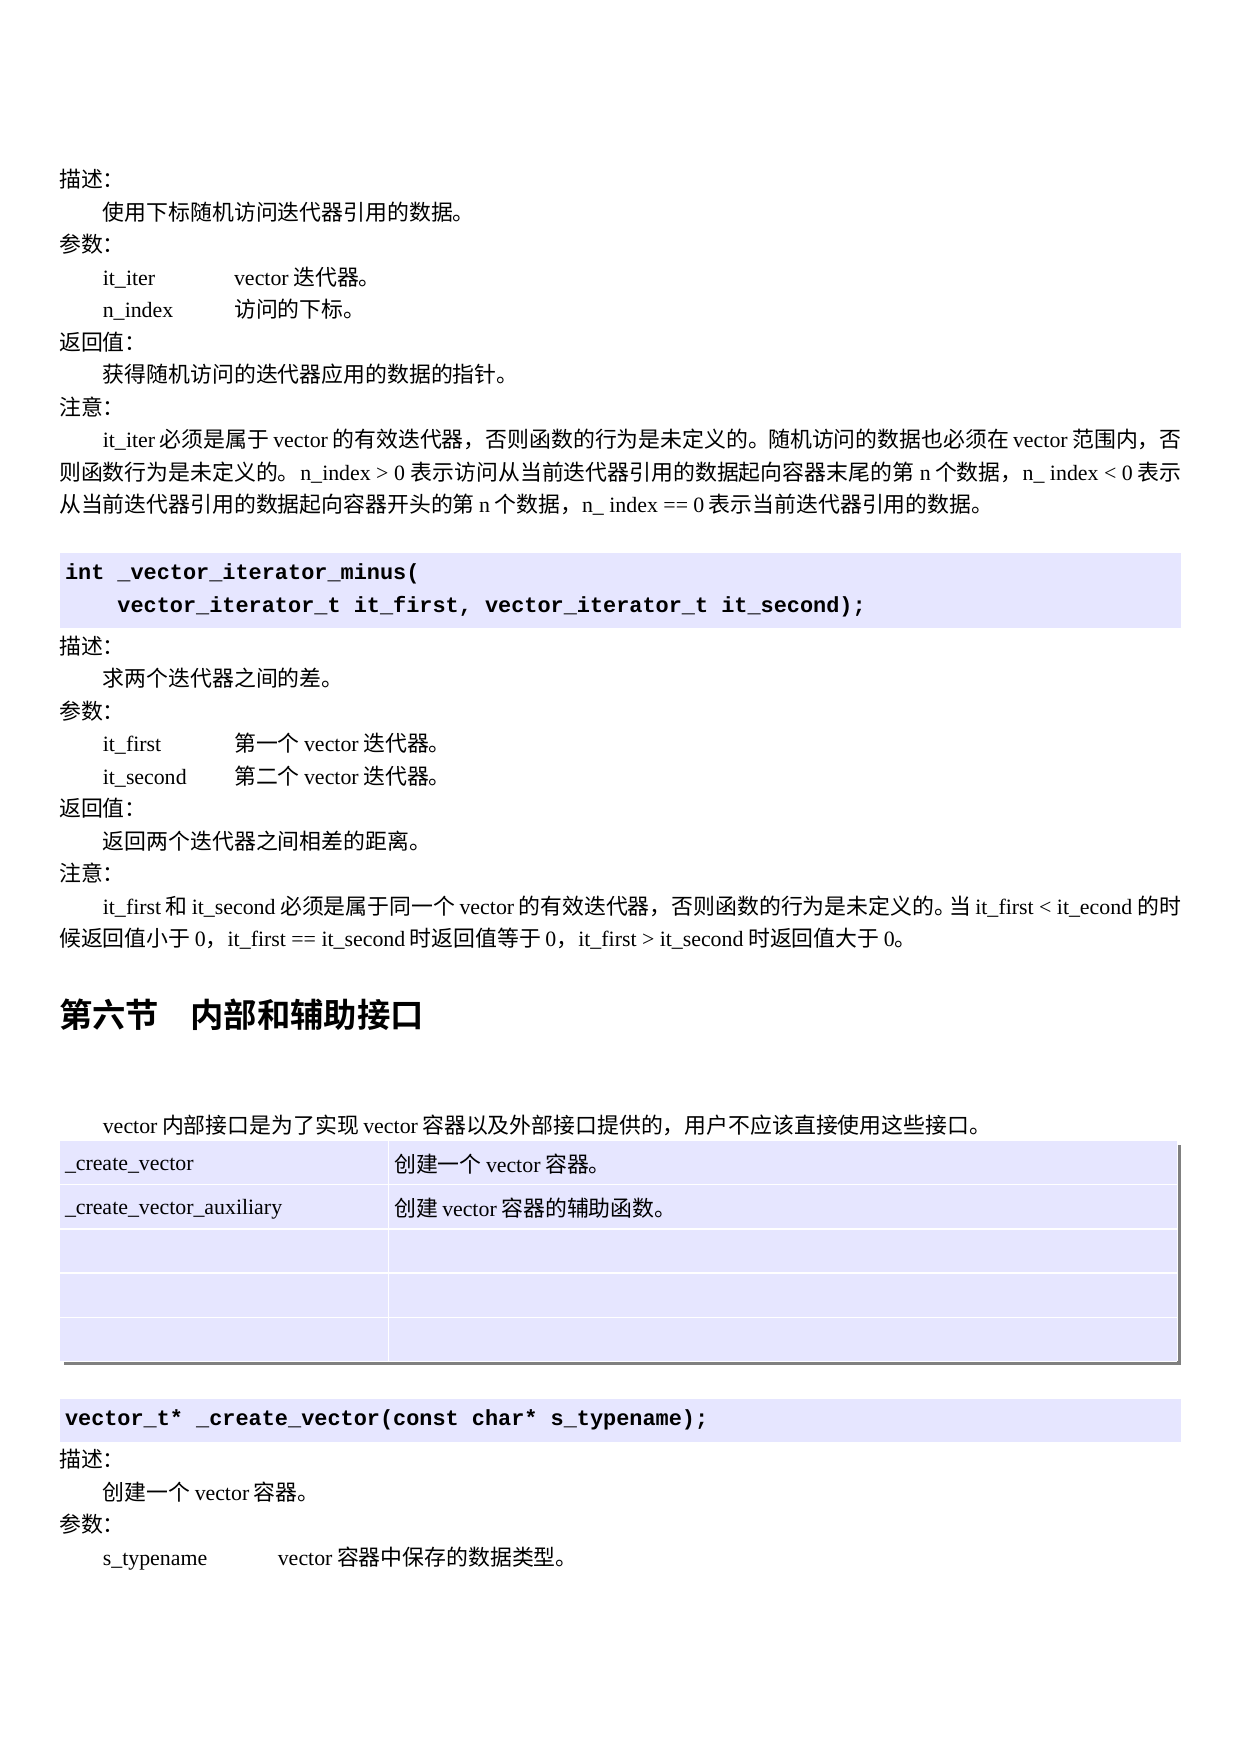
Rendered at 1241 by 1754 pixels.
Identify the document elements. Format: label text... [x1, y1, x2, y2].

text 注意： [59, 389, 1181, 422]
subtitle 内部和辅助接口 [59, 981, 1181, 1046]
text it_second 第二个vector迭代器。 [59, 758, 1181, 791]
text 求两个迭代器之间的差。 [59, 661, 1181, 693]
text it_iter vector迭代器。 [59, 259, 1181, 292]
table_cell [60, 1318, 388, 1361]
text 参数： [59, 1507, 1181, 1539]
text it_first 第一个vector迭代器。 [59, 726, 1181, 758]
text 描述： [59, 162, 1181, 194]
text 返回值： [59, 791, 1181, 823]
text 参数： [59, 227, 1181, 259]
table_cell 创建vector容器的辅助函数。 [389, 1185, 1177, 1228]
text 创建一个vector容器。 [59, 1474, 1181, 1507]
table_cell [389, 1274, 1177, 1317]
text 参数： [59, 693, 1181, 726]
text 返回值： [59, 324, 1181, 357]
table_cell [60, 1230, 388, 1272]
text 返回两个迭代器之间相差的距离。 [59, 823, 1181, 856]
text 获得随机访问的迭代器应用的数据的指针。 [59, 357, 1181, 389]
table_cell [60, 1274, 388, 1317]
table_cell [389, 1230, 1177, 1272]
table_header 创建一个vector容器。 [389, 1141, 1177, 1184]
text vector内部接口是为了实现vector容器以及外部接口提供的，用户不应该直接使用这些接口。 [59, 1108, 1181, 1140]
text n_index 访问的下标。 [59, 292, 1181, 324]
table_header int _vector_iterator_minus( vector_iterator_t it_first, vector_iterator_t it_second); [60, 553, 1181, 628]
table_cell [389, 1318, 1177, 1361]
text 注意： [59, 856, 1181, 888]
table_cell _create_vector_auxiliary [60, 1185, 388, 1228]
text it_iter必须是属于vector的有效迭代器，否则函数的行为是未定义的。随机访问的数据也必须在vector范围内，否则函数行为是未定义的。n_index > 0 表示访问从当前迭代器引用的数据起向容器末尾的第n个数据，n_ index < 0表示从当前迭代器引用的数据起向容器开头的第n个数据，n_ index == 0表示当前迭代器引用的数据。 [59, 422, 1181, 519]
text 使用下标随机访问迭代器引用的数据。 [59, 194, 1181, 227]
text 描述： [59, 630, 1181, 661]
table_header _create_vector [60, 1141, 388, 1184]
text 描述： [59, 1443, 1181, 1474]
text s_typename vector容器中保存的数据类型。 [59, 1539, 1181, 1572]
table_header vector_t* _create_vector(const char* s_typename); [60, 1399, 1181, 1442]
text it_first和it_second必须是属于同一个vector的有效迭代器，否则函数的行为是未定义的。当it_first < it_econd 的时候返回值小于0，it_first == it_second时返回值等于0，it_first > it_second时返回值大于0。 [59, 888, 1181, 953]
